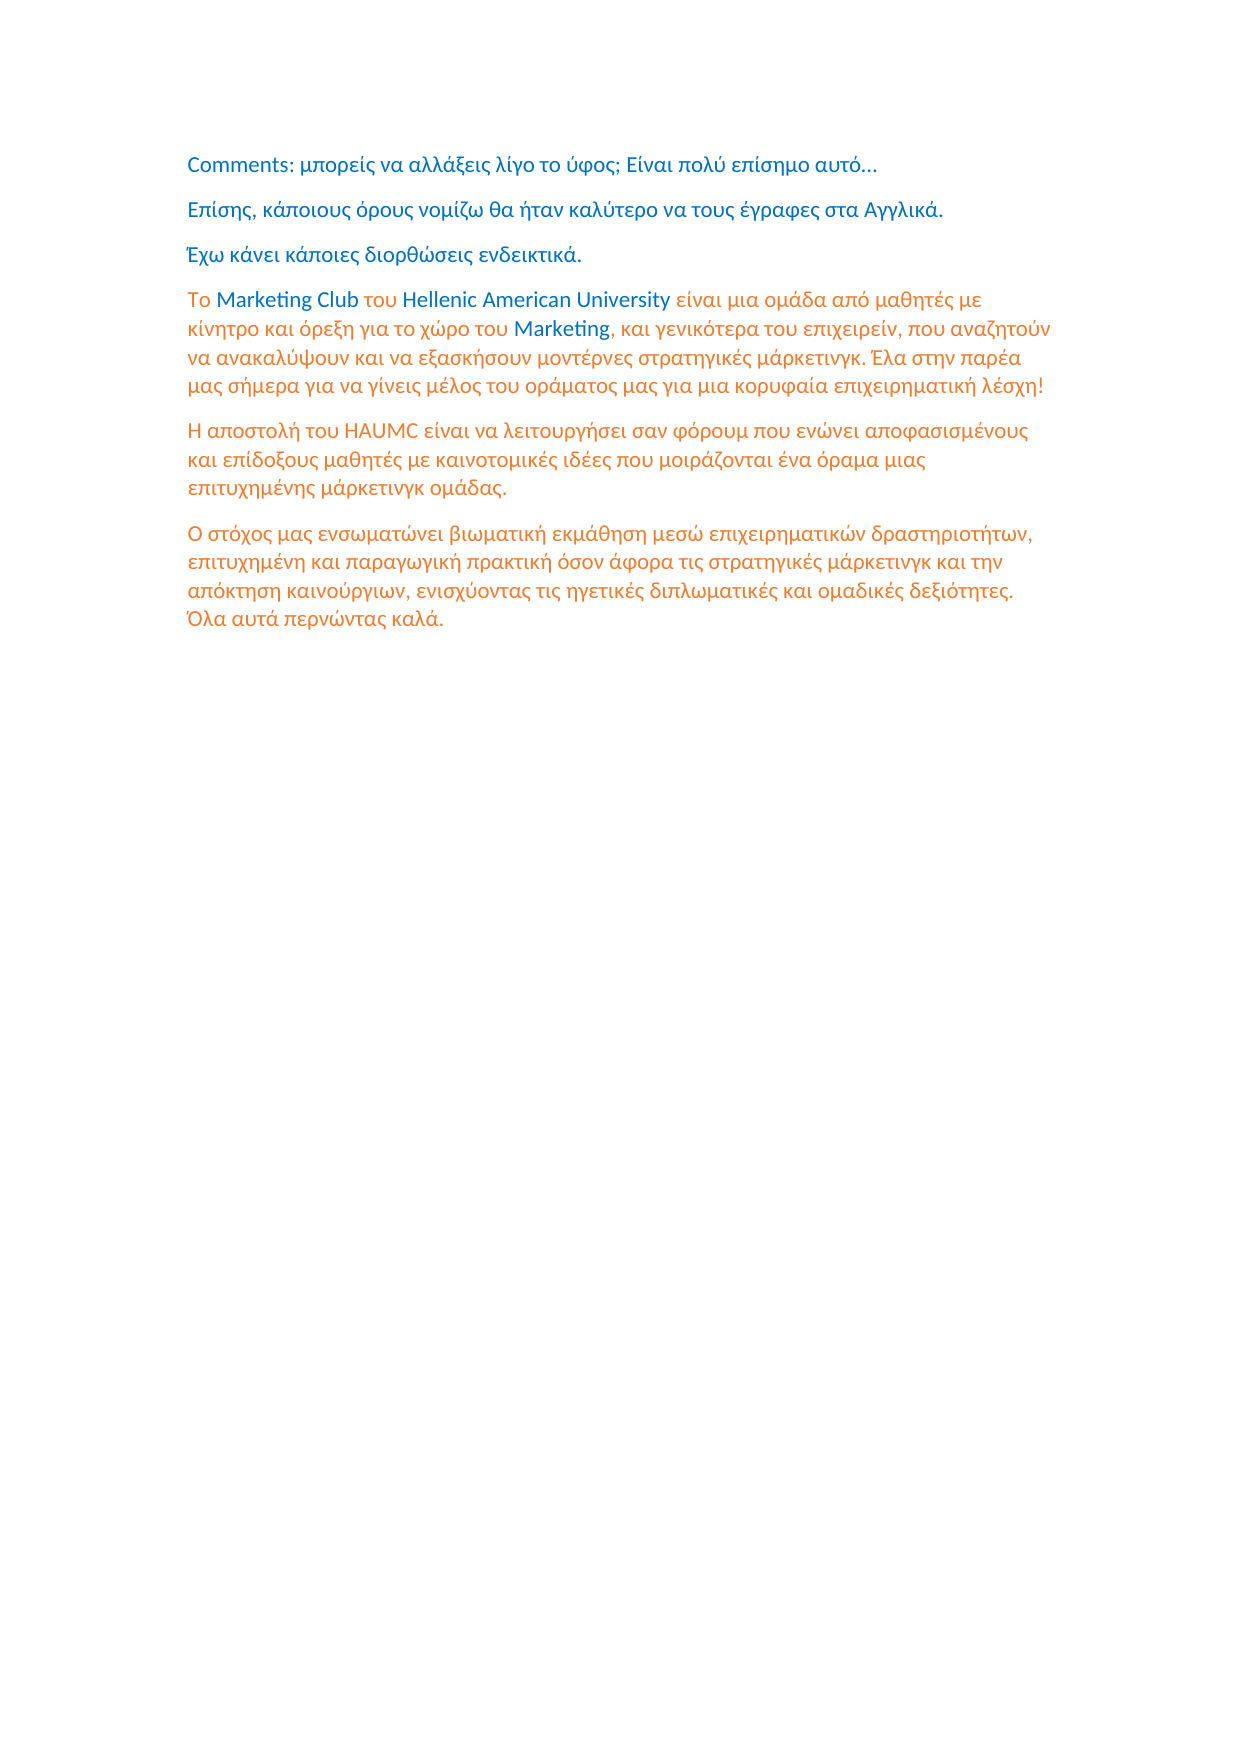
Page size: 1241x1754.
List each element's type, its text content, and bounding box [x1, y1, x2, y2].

text Έχω κάνει κάποιες διορθώσεις ενδεικτικά. [187, 240, 1053, 268]
text Το Marketing Club του Hellenic American University είναι μια ομάδα από μαθητές με κίνητρο και όρεξη για το χώρο του Marketing, και γενικότερα του επιχειρείν, που αναζητούν να ανακαλύψουν και να εξασκήσουν μοντέρνες στρατηγικές μάρκετινγκ. Έλα στην παρέα μας σήμερα για να γίνεις μέλος του οράματος μας για μια κορυφαία επιχειρηματική λέσχη! [187, 286, 1053, 399]
text Η αποστολή του HAUMC είναι να λειτουργήσει σαν φόρουμ που ενώνει αποφασισμένους και επίδοξους μαθητές με καινοτομικές ιδέες που μοιράζονται ένα όραμα μιας επιτυχημένης μάρκετινγκ ομάδας. [187, 416, 1053, 502]
text Comments: μπορείς να αλλάξεις λίγο το ύφος; Είναι πολύ επίσημο αυτό… [187, 150, 1053, 178]
text Ο στόχος μας ενσωματώνει βιωματική εκμάθηση μεσώ επιχειρηματικών δραστηριοτήτων, επιτυχημένη και παραγωγική πρακτική όσον άφορα τις στρατηγικές μάρκετινγκ και την απόκτηση καινούργιων, ενισχύοντας τις ηγετικές διπλωματικές και ομαδικές δεξιότητες. Όλα αυτά περνώντας καλά. [187, 519, 1053, 632]
text Επίσης, κάποιους όρους νομίζω θα ήταν καλύτερο να τους έγραφες στα Αγγλικά. [187, 195, 1053, 223]
